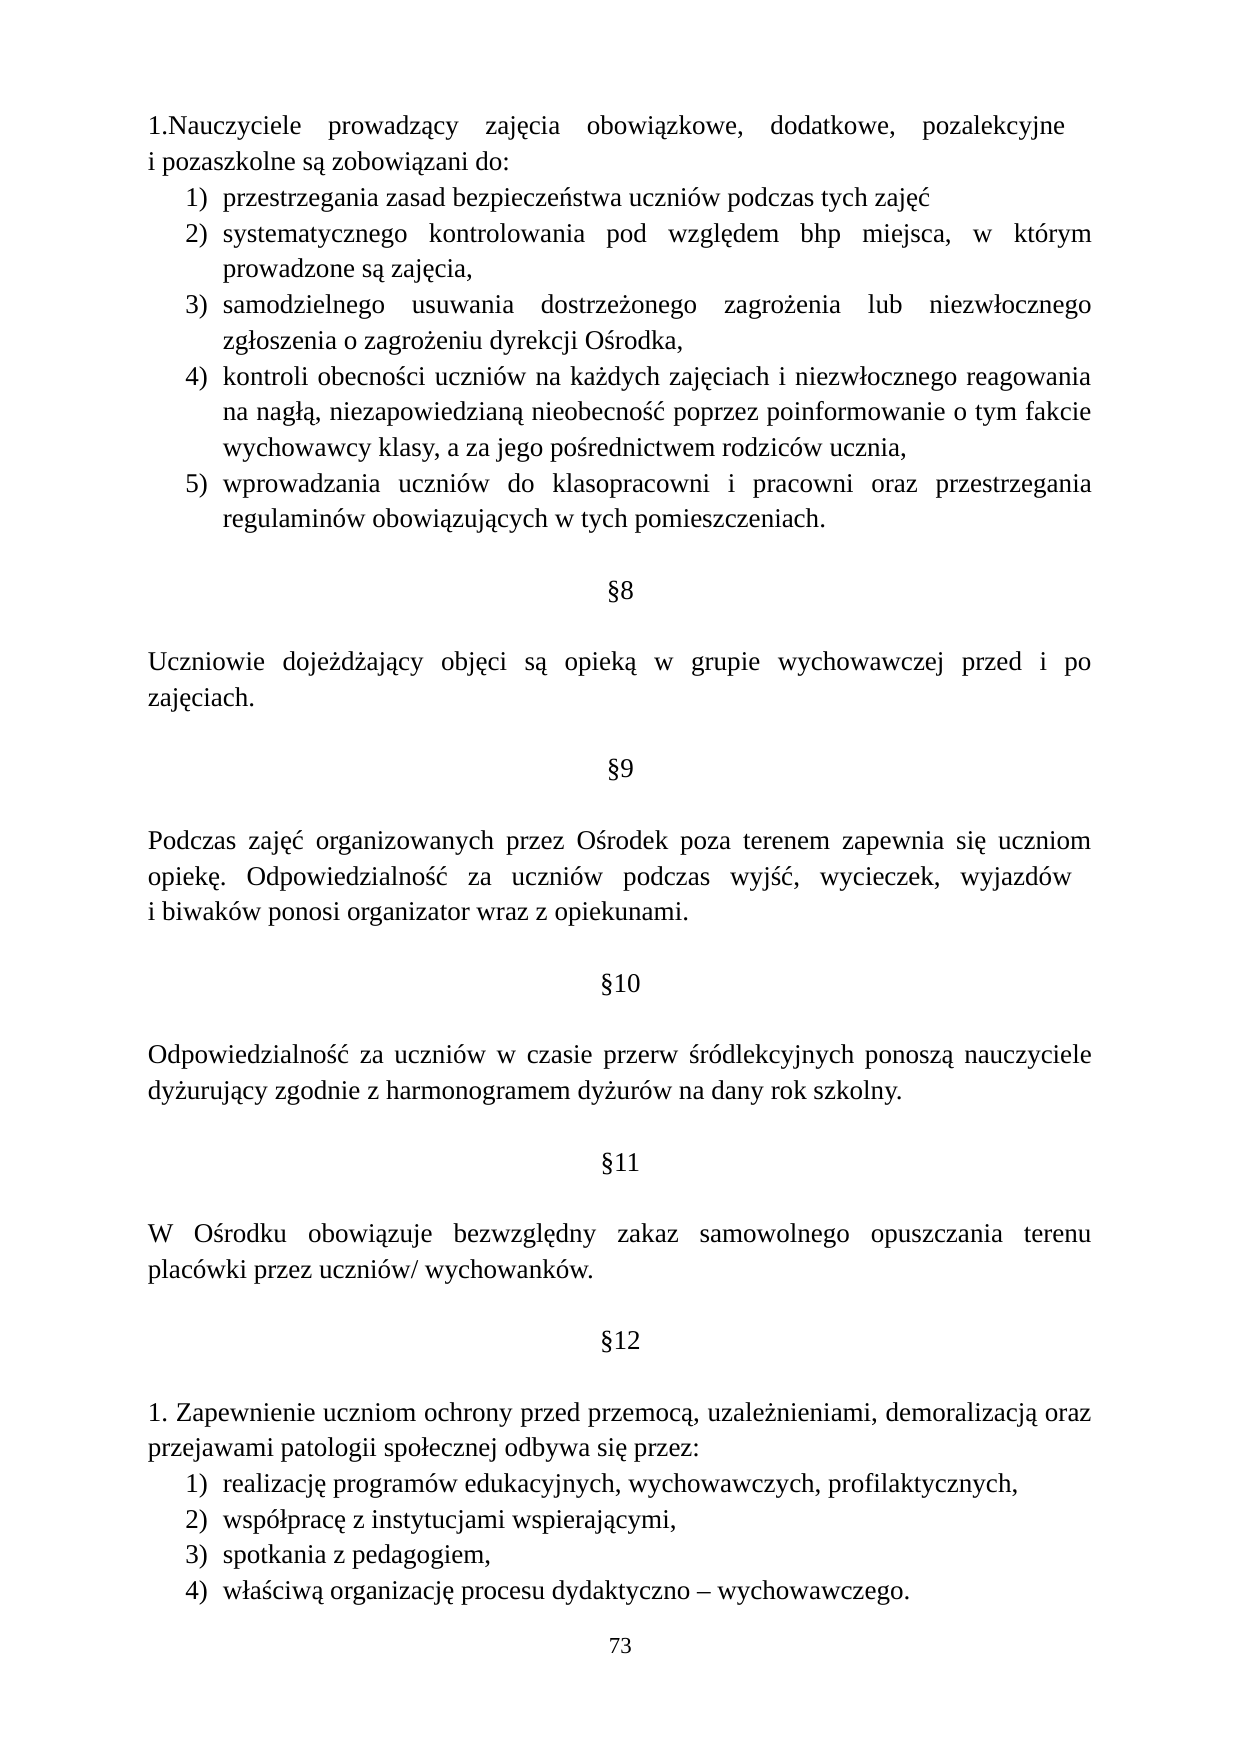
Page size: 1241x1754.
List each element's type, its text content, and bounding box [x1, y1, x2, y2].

text Uczniowie dojeżdżający objęci są opieką w grupie wychowawczej przed i po zajęciach. [148, 645, 1092, 712]
text §12 [148, 1324, 1092, 1355]
list realizację programów edukacyjnych, wychowawczych, profilaktycznych, [185, 1467, 1092, 1498]
list właściwą organizację procesu dydaktyczno – wychowawczego. [185, 1574, 1092, 1606]
list spotkania z pedagogiem, [185, 1539, 1092, 1570]
text Odpowiedzialność za uczniów w czasie przerw śródlekcyjnych ponoszą nauczyciele dyżurujący zgodnie z harmonogramem dyżurów na dany rok szkolny. [148, 1038, 1092, 1105]
text §11 [148, 1146, 1092, 1177]
text Podczas zajęć organizowanych przez Ośrodek poza terenem zapewnia się uczniom opiekę. Odpowiedzialność za uczniów podczas wyjść, wycieczek, wyjazdów i biwaków ponosi organizator wraz z opiekunami. [148, 824, 1092, 927]
list systematycznego kontrolowania pod względem bhp miejsca, w którym prowadzone są zajęcia, [185, 217, 1092, 283]
text 1. Zapewnienie uczniom ochrony przed przemocą, uzależnieniami, demoralizacją oraz przejawami patologii społecznej odbywa się przez: [148, 1396, 1092, 1463]
text §8 [148, 574, 1092, 605]
list wprowadzania uczniów do klasopracowni i pracowni oraz przestrzegania regulaminów obowiązujących w tych pomieszczeniach. [185, 467, 1092, 534]
list Nauczyciele prowadzący zajęcia obowiązkowe, dodatkowe, pozalekcyjne i pozaszkolne są zobowiązani do: [148, 109, 1092, 176]
text §10 [148, 967, 1092, 998]
list współpracę z instytucjami wspierającymi, [185, 1503, 1092, 1534]
text §9 [148, 753, 1092, 784]
list przestrzegania zasad bezpieczeństwa uczniów podczas tych zajęć [185, 181, 1092, 212]
list samodzielnego usuwania dostrzeżonego zagrożenia lub niezwłocznego zgłoszenia o zagrożeniu dyrekcji Ośrodka, [185, 288, 1092, 355]
text W Ośrodku obowiązuje bezwzględny zakaz samowolnego opuszczania terenu placówki przez uczniów/ wychowanków. [148, 1217, 1092, 1284]
list kontroli obecności uczniów na każdych zajęciach i niezwłocznego reagowania na nagłą, niezapowiedzianą nieobecność poprzez poinformowanie o tym fakcie wychowawcy klasy, a za jego pośrednictwem rodziców ucznia, [185, 359, 1092, 462]
